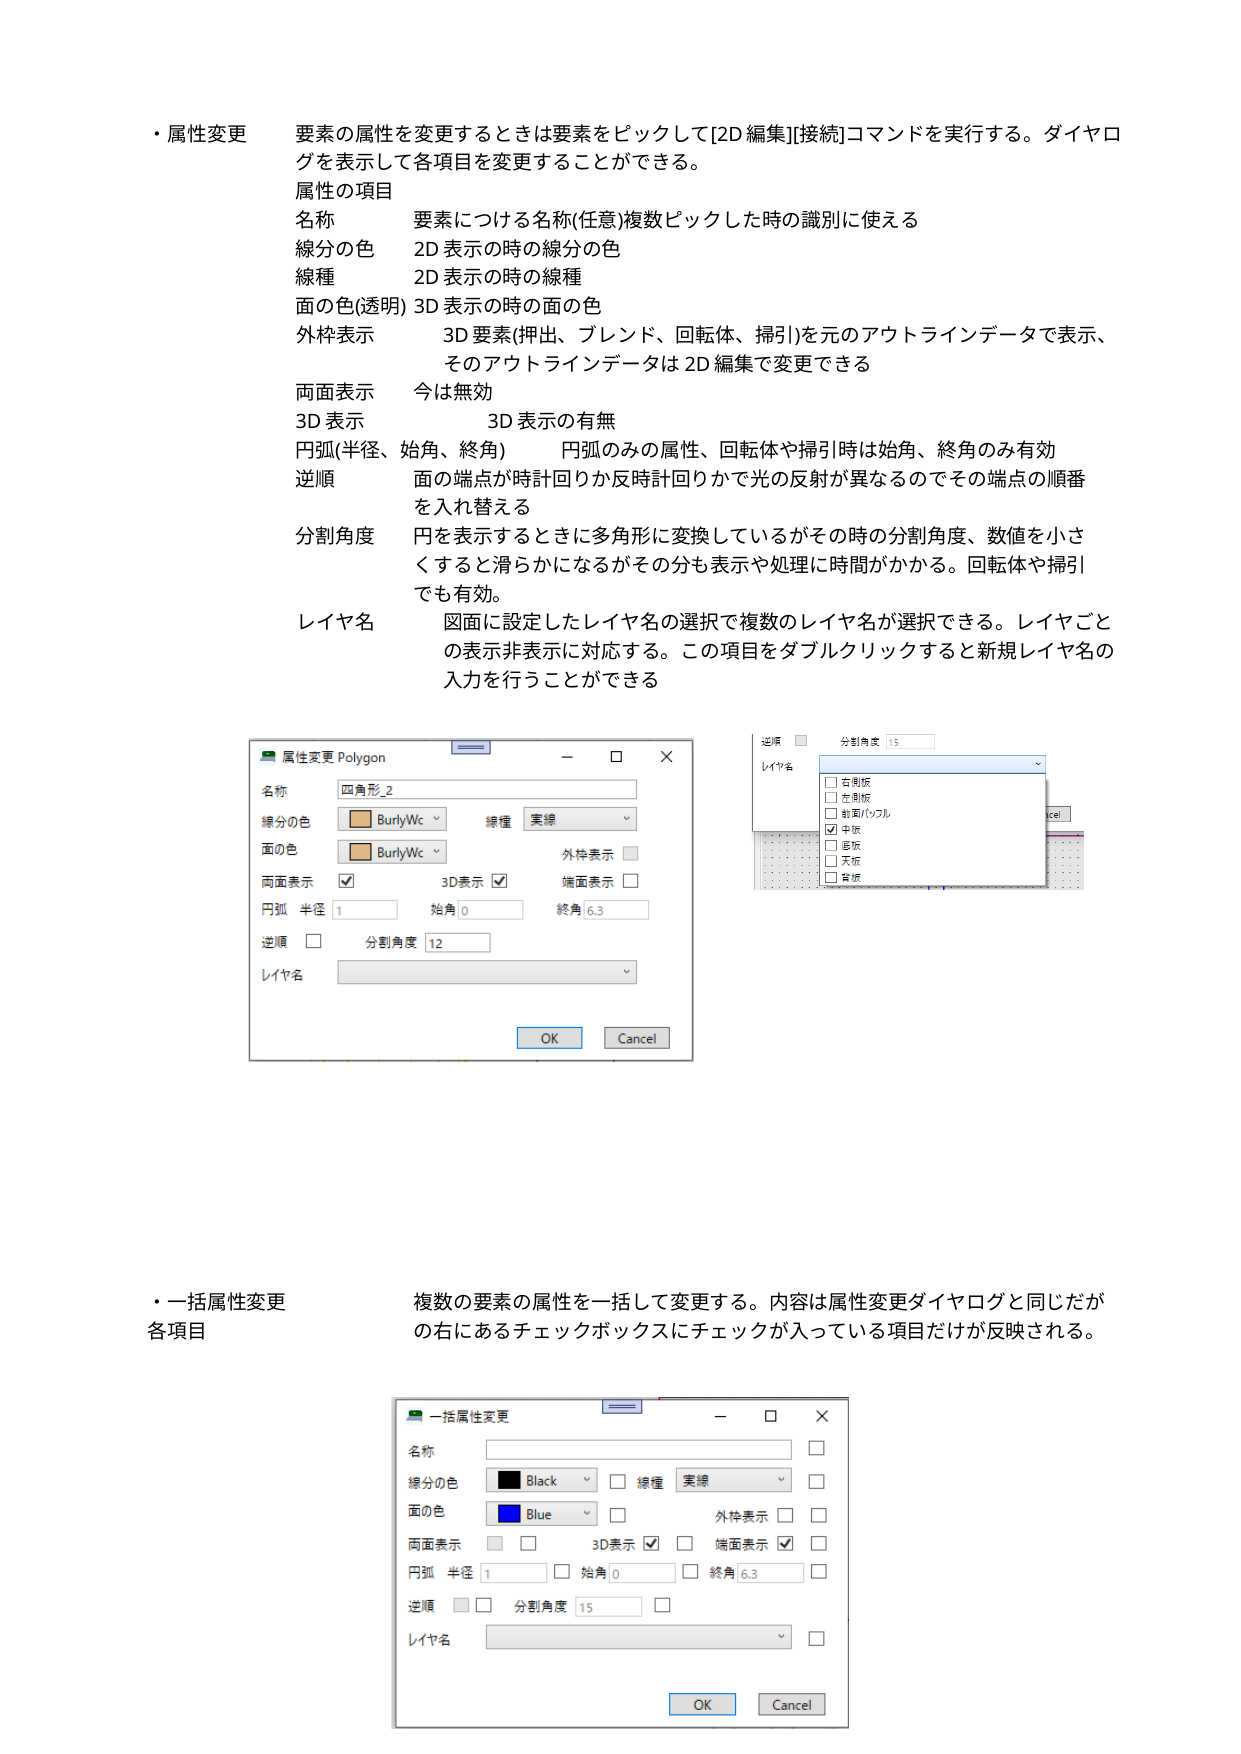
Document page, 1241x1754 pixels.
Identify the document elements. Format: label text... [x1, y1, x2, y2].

text 線種 2D表示の時の線種 [148, 262, 1122, 291]
text 両面表示 今は無効 [148, 377, 1122, 406]
text ・属性変更 要素の属性を変更するときは要素をピックして[2D編集][接続]コマンドを実行する。ダイヤログを表示して各項目を変更することができる。 [148, 118, 1122, 176]
text ・一括属性変更 複数の要素の属性を一括して変更する。内容は属性変更ダイヤログと同じだが各項目 の右にあるチェックボックスにチェックが入っている項目だけが反映される。 [148, 1286, 1122, 1344]
picture [751, 734, 1084, 890]
text 逆順 面の端点が時計回りか反時計回りかで光の反射が異なるのでその端点の順番 を入れ替える [148, 463, 1122, 521]
text 面の色(透明) 3D表示の時の面の色 [148, 291, 1122, 319]
text 線分の色 2D表示の時の線分の色 [148, 233, 1122, 262]
text 属性の項目 [148, 176, 1122, 204]
text 円弧(半径、始角、終角) 円弧のみの属性、回転体や掃引時は始角、終角のみ有効 [148, 434, 1122, 463]
text レイヤ名 図面に設定したレイヤ名の選択で複数のレイヤ名が選択できる。レイヤごとの表示非表示に対応する。この項目をダブルクリックすると新規レイヤ名の入力を行うことができる [118, 607, 1122, 693]
picture [391, 1397, 849, 1729]
text 分割角度 円を表示するときに多角形に変換しているがその時の分割角度、数値を小さ くすると滑らかになるがその分も表示や処理に時間がかかる。回転体や掃引 でも有効。 [148, 521, 1122, 607]
picture [248, 738, 694, 1062]
text 3D表示 3D表示の有無 [148, 406, 1122, 434]
text 外枠表示 3D要素(押出、ブレンド、回転体、掃引)を元のアウトラインデータで表示、そのアウトラインデータは2D編集で変更できる [118, 319, 1122, 377]
text 名称 要素につける名称(任意)複数ピックした時の識別に使える [148, 204, 1122, 233]
